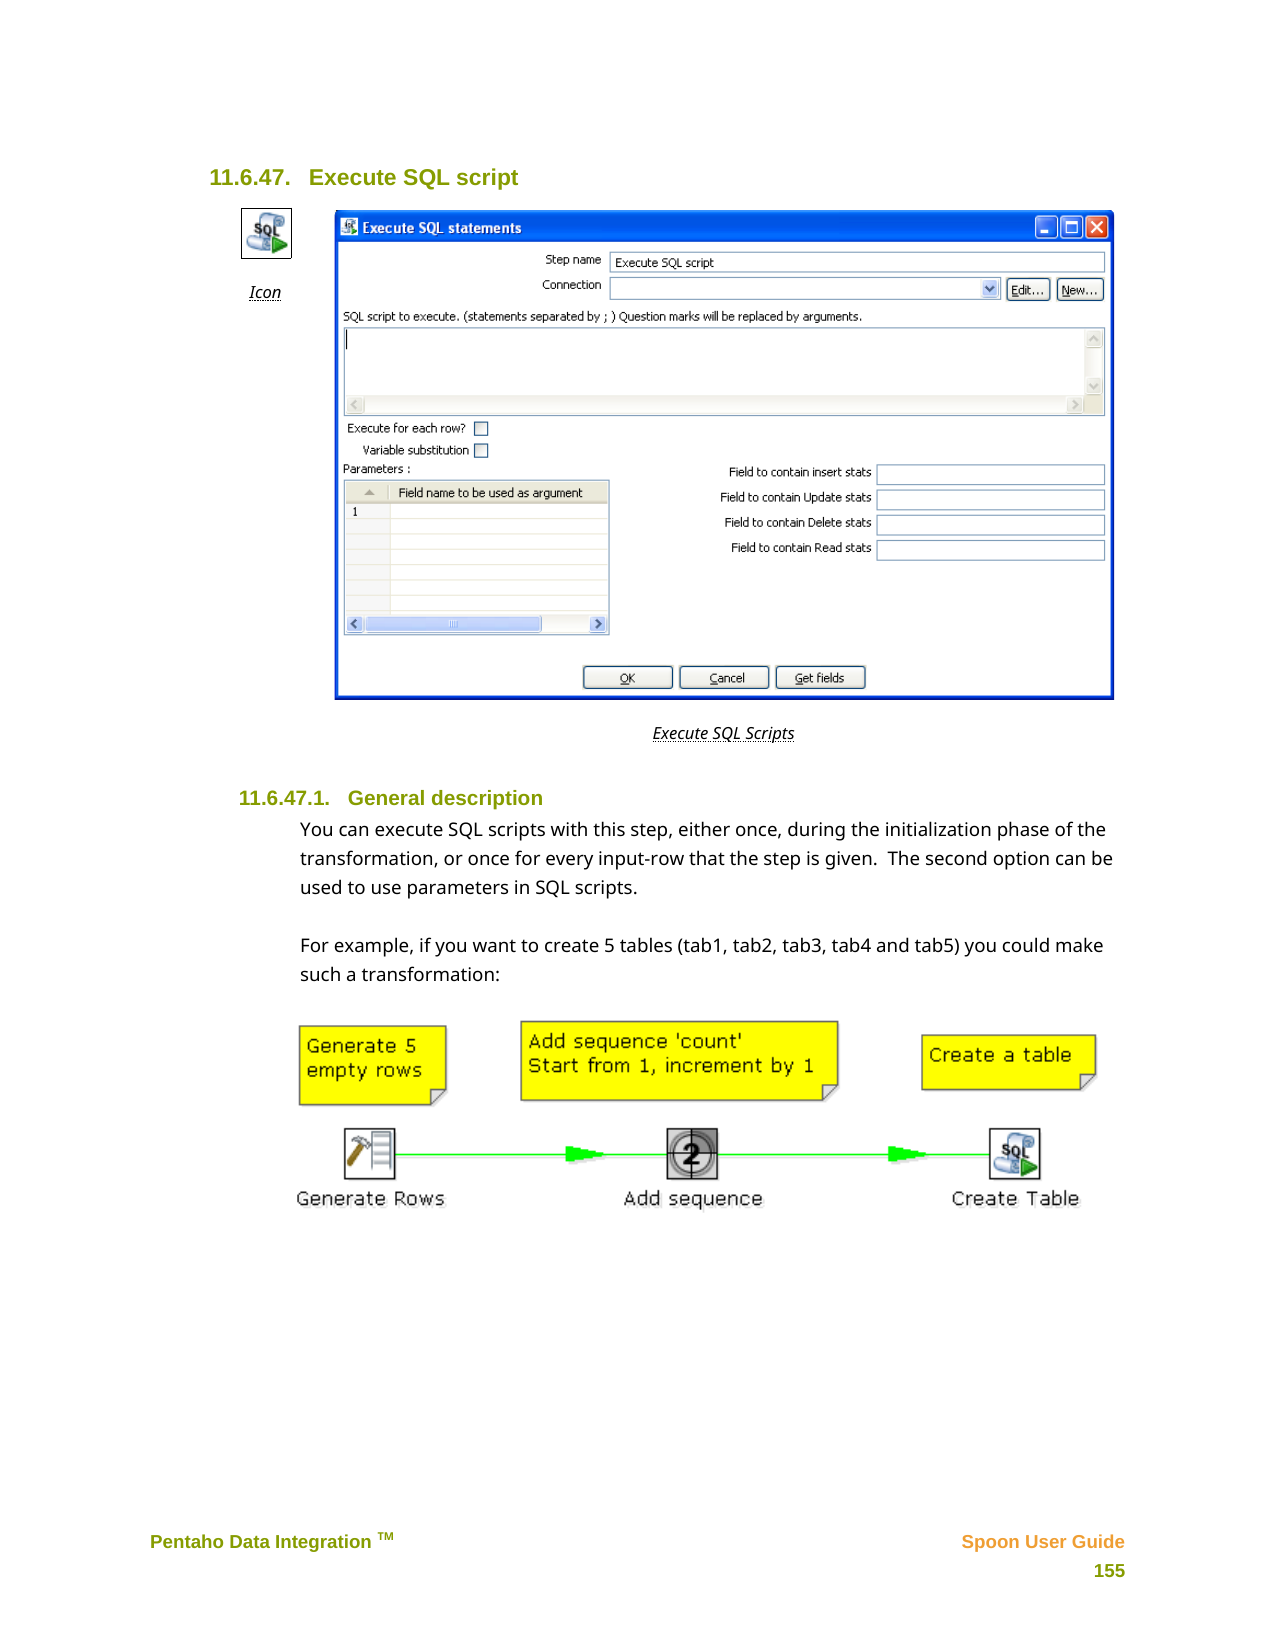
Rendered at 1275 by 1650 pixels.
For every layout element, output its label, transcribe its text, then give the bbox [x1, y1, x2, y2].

text Icon [240, 280, 292, 303]
picture [244, 210, 288, 255]
picture [272, 1015, 1122, 1216]
text Execute SQL Scripts [334, 722, 1114, 745]
subtitle General description [239, 777, 1125, 812]
subtitle Execute SQL script [209, 157, 1125, 192]
text For example, if you want to create 5 tables (tab1, tab2, tab3, tab4 and tab5) you could make such a transformation: [300, 929, 1125, 988]
text You can execute SQL scripts with this step, either once, during the initialization phase of the transformation, or once for every input-row that the step is given. The second option can be used to use parameters in SQL scripts. [300, 813, 1125, 900]
picture [334, 210, 1115, 700]
